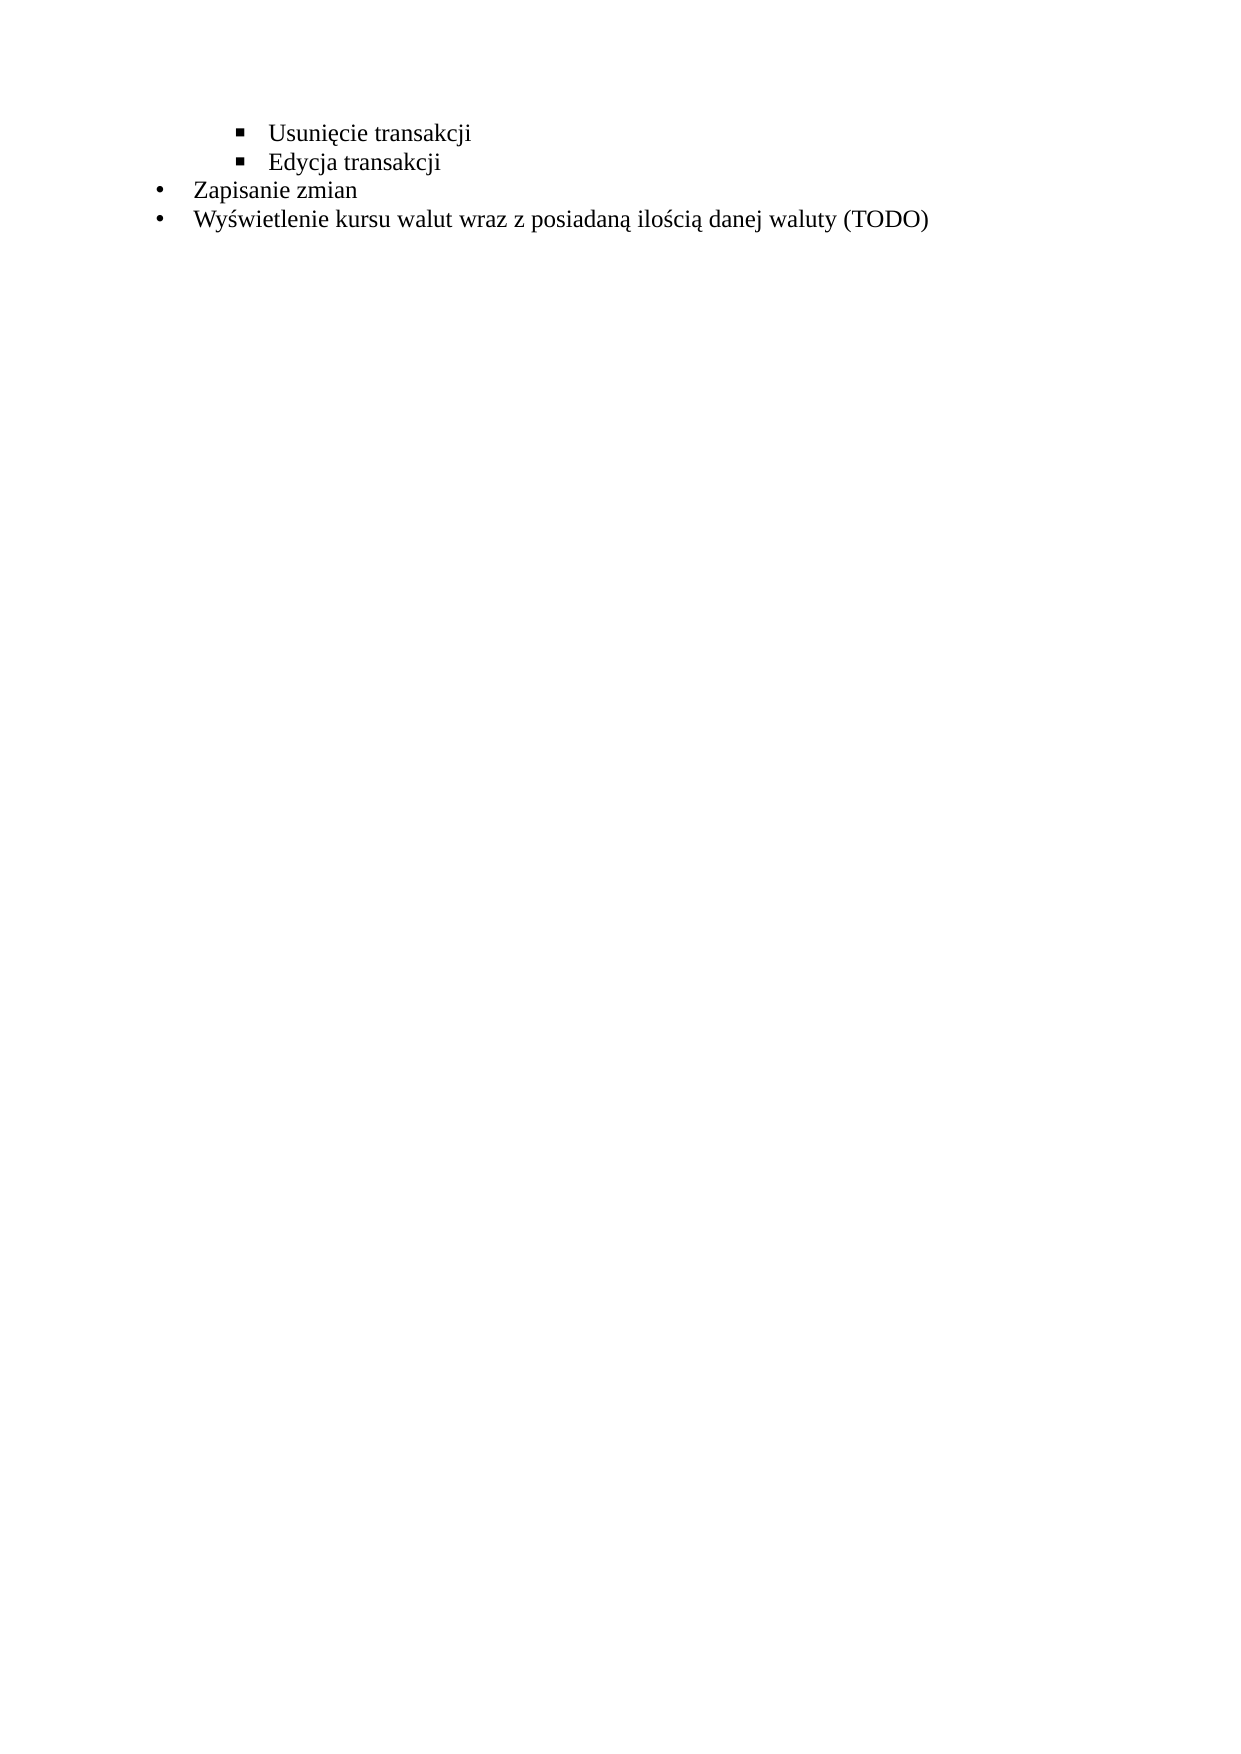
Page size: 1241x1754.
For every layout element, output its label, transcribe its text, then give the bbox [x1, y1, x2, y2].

list Zapisanie zmian [156, 176, 1122, 204]
list Usunięcie transakcji [231, 118, 1122, 147]
list Edycja transakcji [231, 147, 1122, 176]
list Wyświetlenie kursu walut wraz z posiadaną ilością danej waluty (TODO) [156, 204, 1122, 233]
